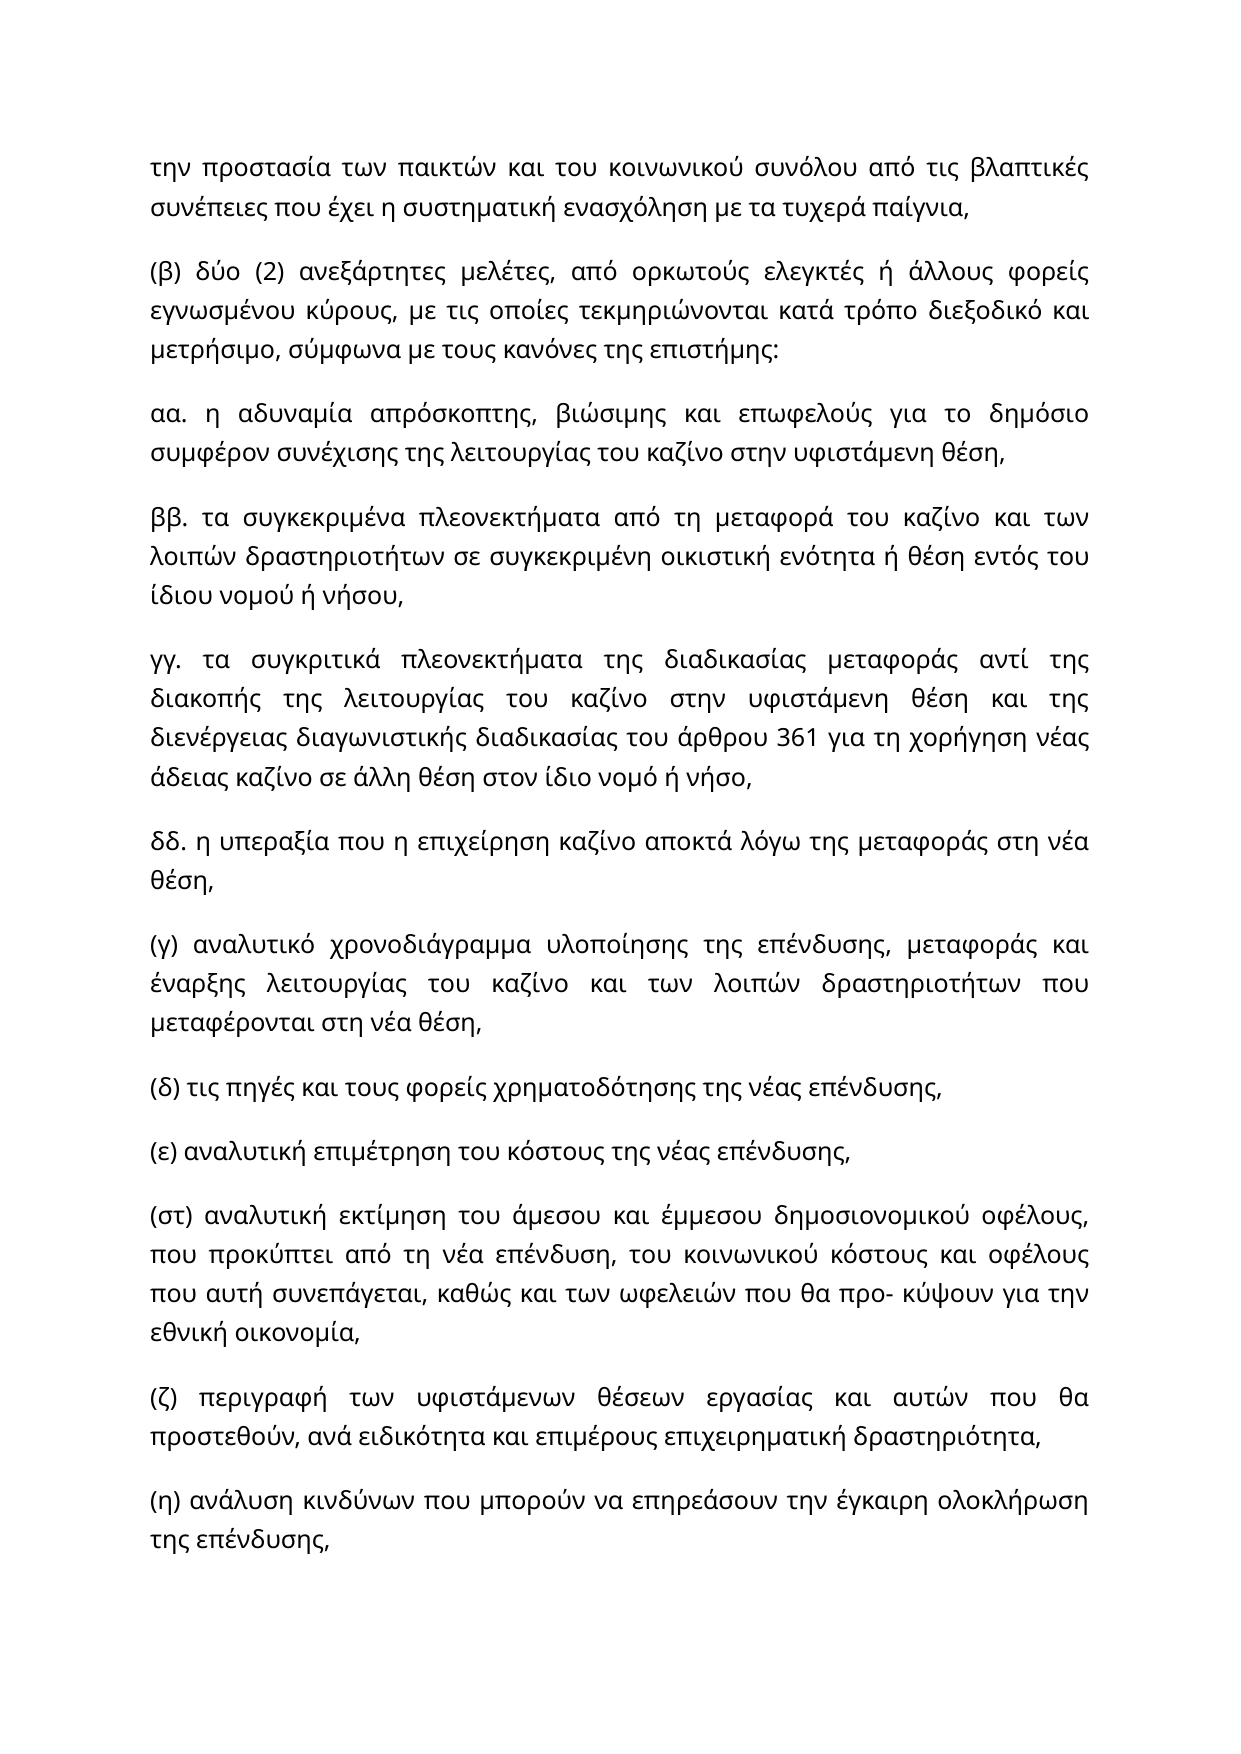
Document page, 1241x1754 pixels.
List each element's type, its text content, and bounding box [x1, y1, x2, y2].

text (ε) αναλυτική επιμέτρηση του κόστους της νέας επένδυσης, [150, 1133, 1090, 1167]
text δδ. η υπεραξία που η επιχείρηση καζίνο αποκτά λόγω της μεταφοράς στη νέα θέση, [150, 823, 1090, 897]
text την προστασία των παικτών και του κοινωνικού συνόλου από τις βλαπτικές συνέπειες που έχει η συστηματική ενασχόληση με τα τυχερά παίγνια, [150, 150, 1090, 223]
text (στ) αναλυτική εκτίμηση του άμεσου και έμμεσου δημοσιονομικού οφέλους, που προκύπτει από τη νέα επένδυση, του κοινωνικού κόστους και οφέλους που αυτή συνεπάγεται, καθώς και των ωφελειών που θα προ- κύψουν για την εθνική οικονομία, [150, 1197, 1090, 1349]
text ββ. τα συγκεκριμένα πλεονεκτήματα από τη μεταφορά του καζίνο και των λοιπών δραστηριοτήτων σε συγκεκριμένη οικιστική ενότητα ή θέση εντός του ίδιου νομού ή νήσου, [150, 499, 1090, 612]
text (β) δύο (2) ανεξάρτητες μελέτες, από ορκωτούς ελεγκτές ή άλλους φορείς εγνωσμένου κύρους, με τις οποίες τεκμηριώνονται κατά τρόπο διεξοδικό και μετρήσιμο, σύμφωνα με τους κανόνες της επιστήμης: [150, 253, 1090, 366]
text (η) ανάλυση κινδύνων που μπορούν να επηρεάσουν την έγκαιρη ολοκλήρωση της επένδυσης, [150, 1482, 1090, 1556]
text (δ) τις πηγές και τους φορείς χρηματοδότησης της νέας επένδυσης, [150, 1069, 1090, 1103]
text (γ) αναλυτικό χρονοδιάγραμμα υλοποίησης της επένδυσης, μεταφοράς και έναρξης λειτουργίας του καζίνο και των λοιπών δραστηριοτήτων που μεταφέρονται στη νέα θέση, [150, 927, 1090, 1039]
text (ζ) περιγραφή των υφιστάμενων θέσεων εργασίας και αυτών που θα προστεθούν, ανά ειδικότητα και επιμέρους επιχειρηματική δραστηριότητα, [150, 1379, 1090, 1452]
text αα. η αδυναμία απρόσκοπτης, βιώσιμης και επωφελούς για το δημόσιο συμφέρον συνέχισης της λειτουργίας του καζίνο στην υφιστάμενη θέση, [150, 396, 1090, 469]
text γγ. τα συγκριτικά πλεονεκτήματα της διαδικασίας μεταφοράς αντί της διακοπής της λειτουργίας του καζίνο στην υφιστάμενη θέση και της διενέργειας διαγωνιστικής διαδικασίας του άρθρου 361 για τη χορήγηση νέας άδειας καζίνο σε άλλη θέση στον ίδιο νομό ή νήσο, [150, 642, 1090, 793]
